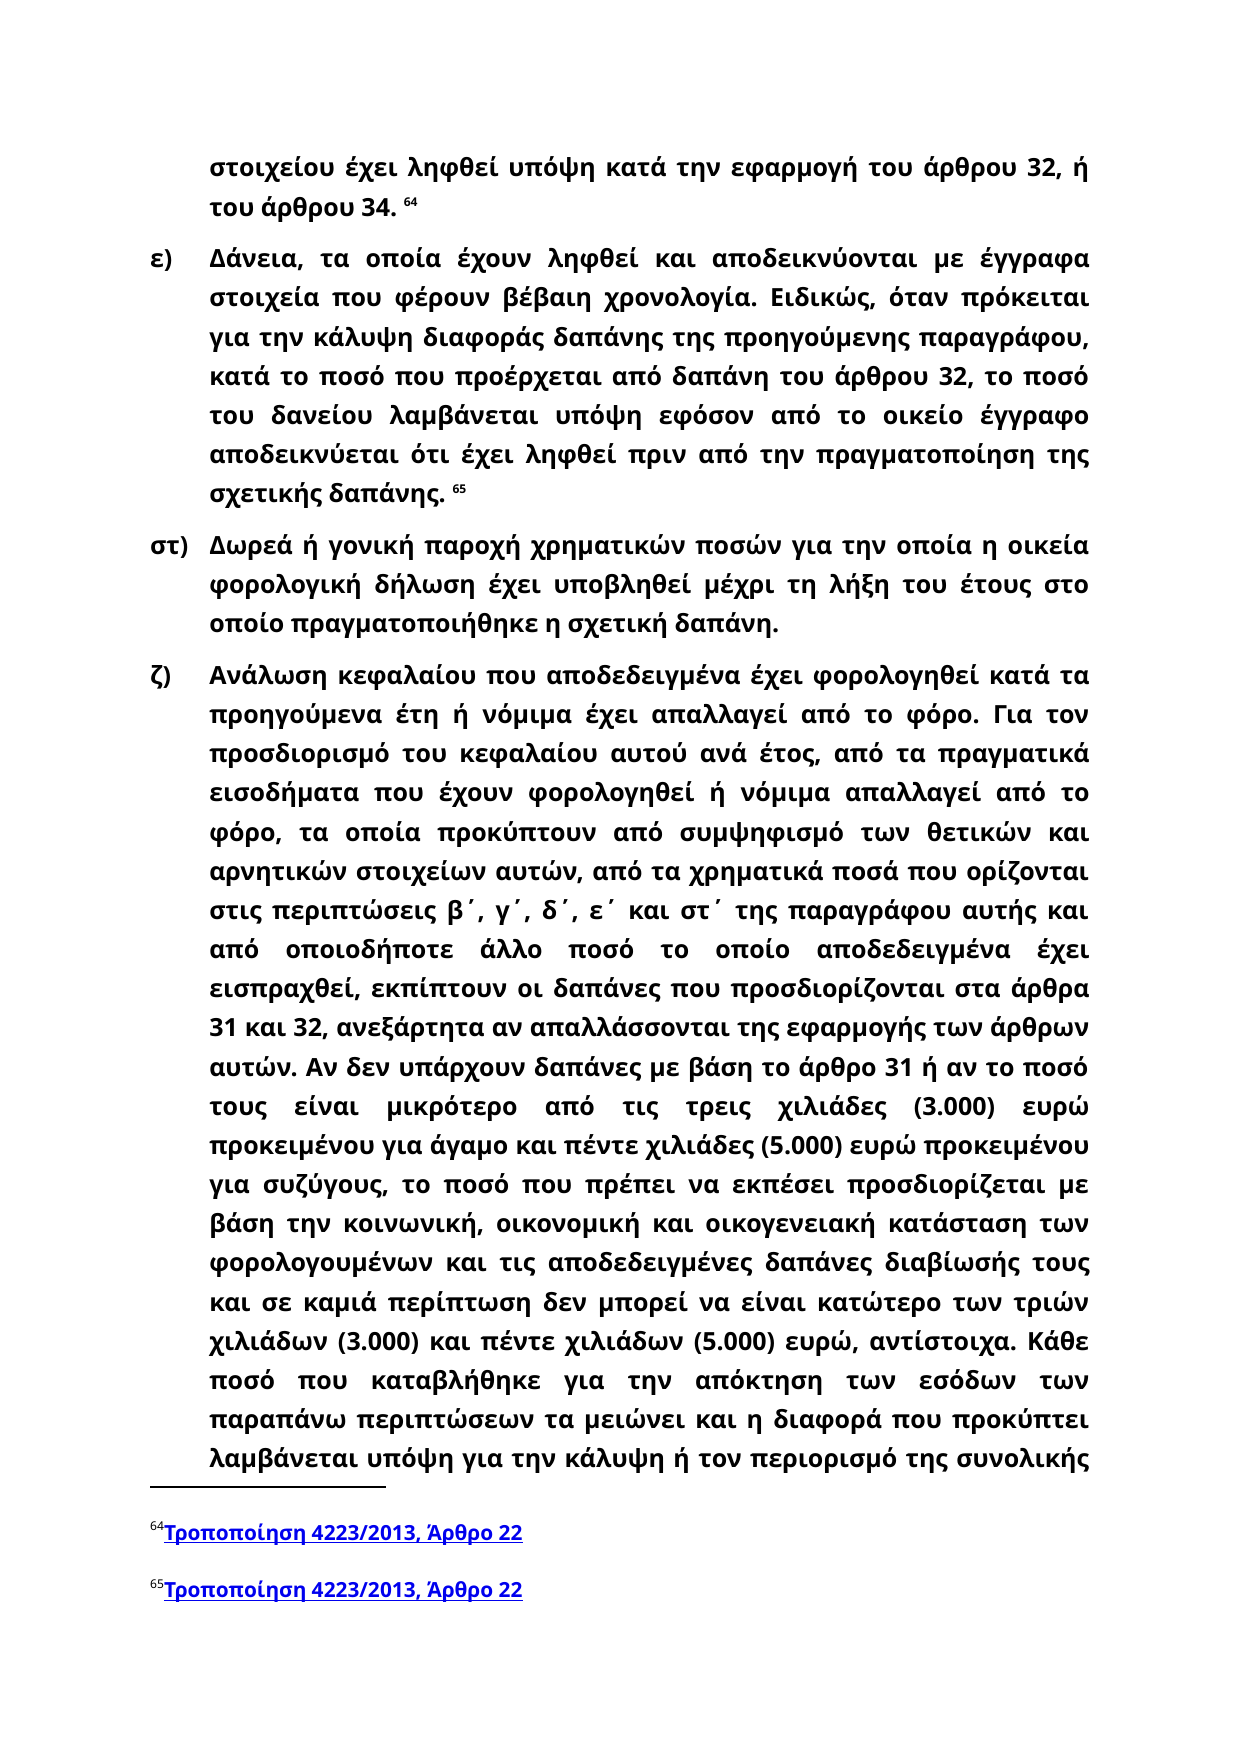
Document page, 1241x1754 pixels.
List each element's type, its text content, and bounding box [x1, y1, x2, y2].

list ε) Δάνεια, τα οποία έχουν ληφθεί και αποδεικνύονται με έγγραφα στοιχεία που φέρουν βέβαιη χρονολογία. Ειδικώς, όταν πρόκειται για την κάλυψη διαφοράς δαπάνης της προηγούμενης παραγράφου, κατά το ποσό που προέρχεται από δαπάνη του άρθρου 32, το ποσό του δανείου λαμβάνεται υπόψη εφόσον από το οικείο έγγραφο αποδεικνύεται ότι έχει ληφθεί πριν από την πραγματοποίηση της σχετικής δαπάνης. [150, 241, 1090, 510]
list στοιχείου έχει ληφθεί υπόψη κατά την εφαρμογή του άρθρου 32, ή του άρθρου 34. [150, 150, 1090, 223]
text Τροποποίηση 4223/2013, Άρθρο 22 [150, 1576, 1090, 1604]
text Τροποποίηση 4223/2013, Άρθρο 22 [150, 1518, 1090, 1546]
list ζ) Ανάλωση κεφαλαίου που αποδεδειγμένα έχει φορολογηθεί κατά τα προηγούμενα έτη ή νόμιμα έχει απαλλαγεί από το φόρο. Για τον προσδιορισμό του κεφαλαίου αυτού ανά έτος, από τα πραγματικά εισοδήματα που έχουν φορολογηθεί ή νόμιμα απαλλαγεί από το φόρο, τα οποία προκύπτουν από συμψηφισμό των θετικών και αρνητικών στοιχείων αυτών, από τα χρηματικά ποσά που ορίζονται στις περιπτώσεις β΄, γ΄, δ΄, ε΄ και στ΄ της παραγράφου αυτής και από οποιοδήποτε άλλο ποσό το οποίο αποδεδειγμένα έχει εισπραχθεί, εκπίπτουν οι δαπάνες που προσδιορίζονται στα άρθρα 31 και 32, ανεξάρτητα αν απαλλάσσονται της εφαρμογής των άρθρων αυτών. Αν δεν υπάρχουν δαπάνες με βάση το άρθρο 31 ή αν το ποσό τους είναι μικρότερο από τις τρεις χιλιάδες (3.000) ευρώ προκειμένου για άγαμο και πέντε χιλιάδες (5.000) ευρώ προκειμένου για συζύγους, το ποσό που πρέπει να εκπέσει προσδιορίζεται με βάση την κοινωνική, οικονομική και οικογενειακή κατάσταση των φορολογουμένων και τις αποδεδειγμένες δαπάνες διαβίωσής τους και σε καμιά περίπτωση δεν μπορεί να είναι κατώτερο των τριών χιλιάδων (3.000) και πέντε χιλιάδων (5.000) ευρώ, αντίστοιχα. Κάθε ποσό που καταβλήθηκε για την απόκτηση των εσόδων των παραπάνω περιπτώσεων τα μειώνει και η διαφορά που προκύπτει λαμβάνεται υπόψη για την κάλυψη ή τον περιορισμό της συνολικής [150, 657, 1090, 1475]
list στ) Δωρεά ή γονική παροχή χρηματικών ποσών για την οποία η οικεία φορολογική δήλωση έχει υποβληθεί μέχρι τη λήξη του έτους στο οποίο πραγματοποιήθηκε η σχετική δαπάνη. [150, 527, 1090, 640]
